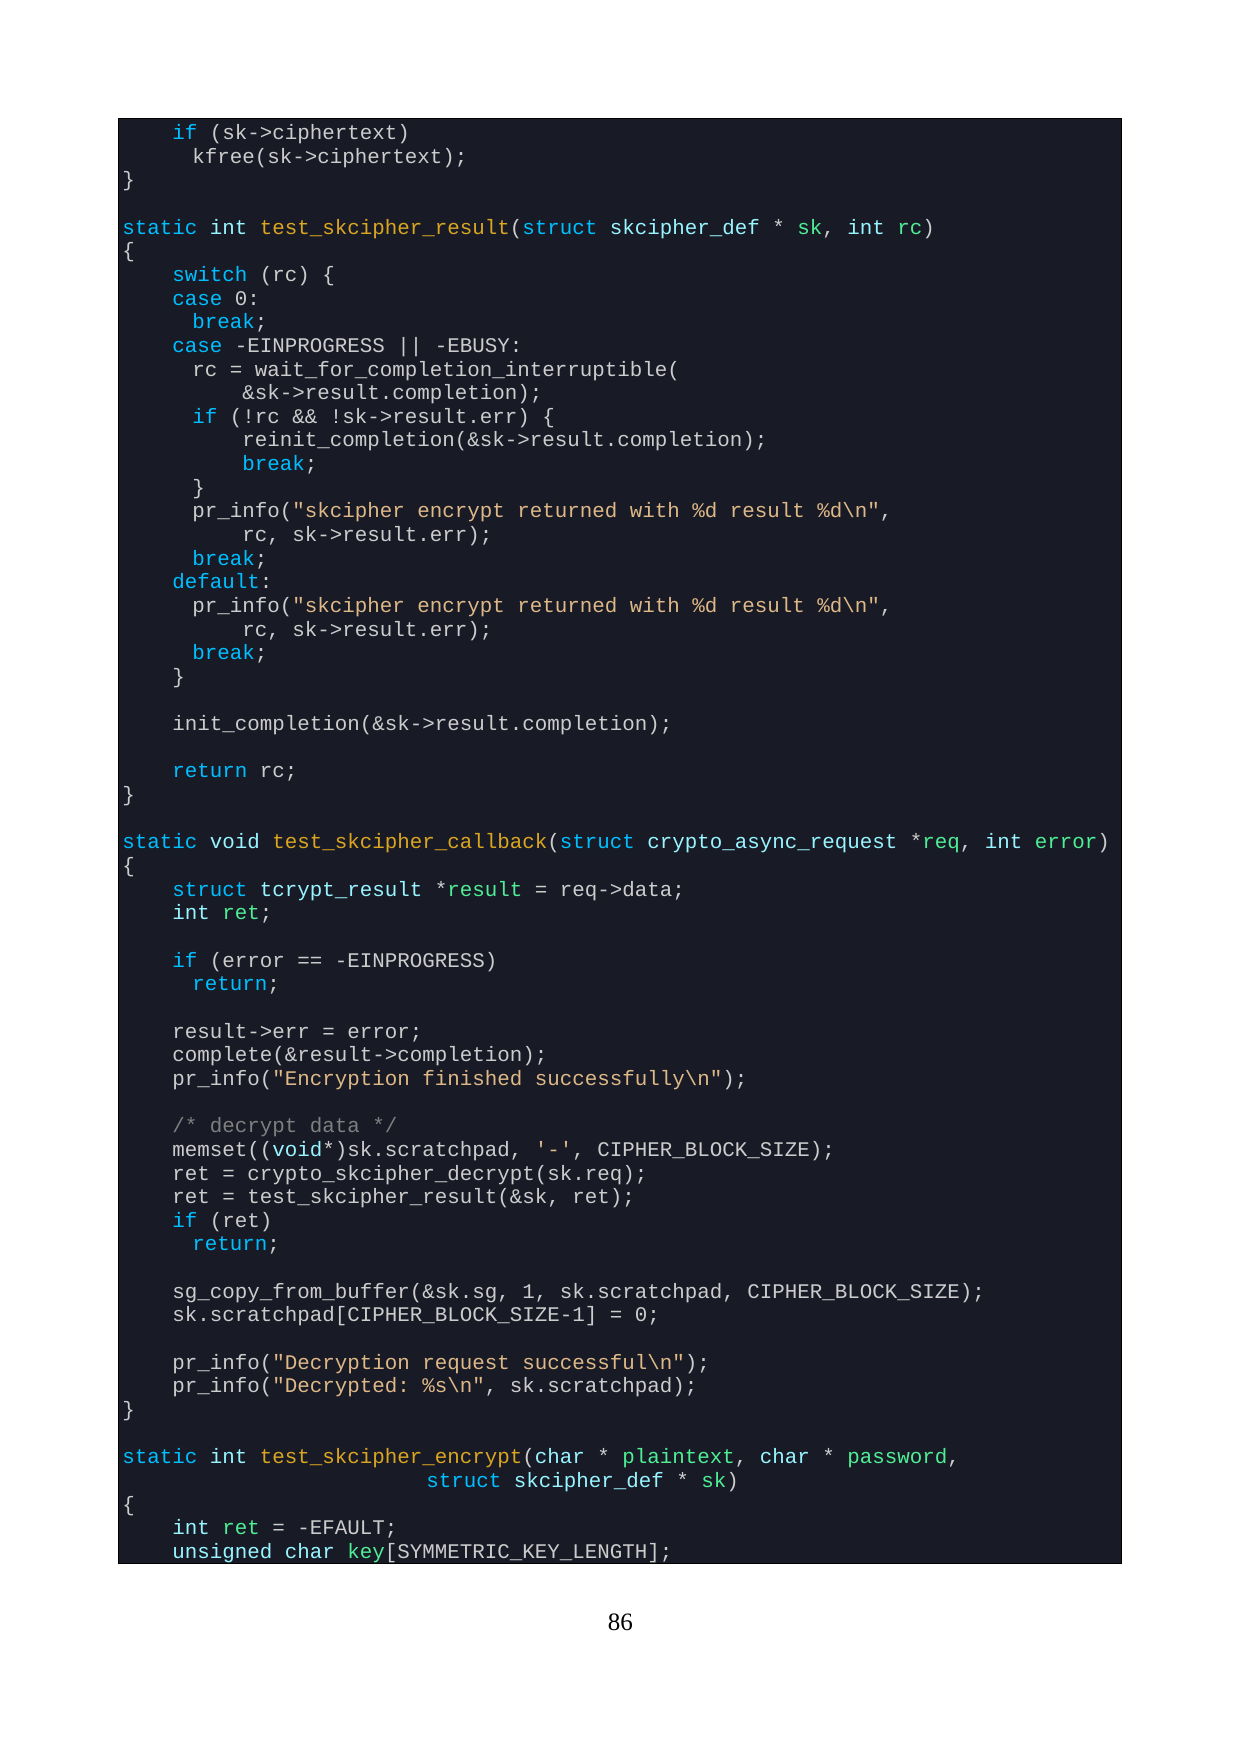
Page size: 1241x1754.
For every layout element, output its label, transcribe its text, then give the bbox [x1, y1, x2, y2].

text pr_info("skcipher encrypt returned with %d result %d\n", [119, 591, 1121, 615]
text } [119, 780, 1121, 804]
text /* decrypt data */ [119, 1111, 1121, 1135]
text ret = test_skcipher_result(&sk, ret); [119, 1182, 1121, 1206]
text return rc; [119, 757, 1121, 780]
text pr_info("Decrypted: %s\n", sk.scratchpad); [119, 1371, 1121, 1395]
text switch (rc) { [119, 260, 1121, 284]
text case -EINPROGRESS || -EBUSY: [119, 331, 1121, 354]
text int ret = -EFAULT; [119, 1513, 1121, 1537]
text struct skcipher_def * sk) [119, 1466, 1121, 1489]
text break; [119, 307, 1121, 331]
text } [119, 473, 1121, 496]
text int ret; [119, 898, 1121, 922]
text init_completion(&sk->result.completion); [119, 709, 1121, 733]
text case 0: [119, 284, 1121, 307]
text break; [119, 449, 1121, 473]
text &sk->result.completion); [119, 378, 1121, 402]
text default: [119, 567, 1121, 591]
text pr_info("Decryption request successful\n"); [119, 1348, 1121, 1371]
text break; [119, 544, 1121, 567]
text sg_copy_from_buffer(&sk.sg, 1, sk.scratchpad, CIPHER_BLOCK_SIZE); [119, 1277, 1121, 1300]
text if (!rc && !sk->result.err) { [119, 402, 1121, 426]
text return; [119, 969, 1121, 993]
text static int test_skcipher_result(struct skcipher_def * sk, int rc) [119, 213, 1121, 236]
text } [119, 662, 1121, 686]
text static void test_skcipher_callback(struct crypto_async_request *req, int error) [119, 827, 1121, 851]
text reinit_completion(&sk->result.completion); [119, 426, 1121, 449]
text rc, sk->result.err); [119, 520, 1121, 544]
text sk.scratchpad[CIPHER_BLOCK_SIZE-1] = 0; [119, 1300, 1121, 1324]
text unsigned char key[SYMMETRIC_KEY_LENGTH]; [119, 1537, 1121, 1563]
text complete(&result->completion); [119, 1040, 1121, 1064]
text pr_info("Encryption finished successfully\n"); [119, 1064, 1121, 1088]
text if (ret) [119, 1206, 1121, 1229]
text struct tcrypt_result *result = req->data; [119, 875, 1121, 898]
text if (sk->ciphertext) [119, 119, 1121, 142]
text rc = wait_for_completion_interruptible( [119, 354, 1121, 378]
text memset((void*)sk.scratchpad, '-', CIPHER_BLOCK_SIZE); [119, 1135, 1121, 1158]
text static int test_skcipher_encrypt(char * plaintext, char * password, [119, 1442, 1121, 1466]
text { [119, 851, 1121, 875]
text rc, sk->result.err); [119, 615, 1121, 638]
text return; [119, 1229, 1121, 1253]
text { [119, 1489, 1121, 1513]
text kfree(sk->ciphertext); [119, 142, 1121, 165]
text break; [119, 638, 1121, 662]
text } [119, 1395, 1121, 1419]
text { [119, 236, 1121, 260]
text pr_info("skcipher encrypt returned with %d result %d\n", [119, 496, 1121, 520]
text } [119, 165, 1121, 189]
text result->err = error; [119, 1017, 1121, 1040]
text ret = crypto_skcipher_decrypt(sk.req); [119, 1158, 1121, 1182]
text if (error == -EINPROGRESS) [119, 946, 1121, 969]
